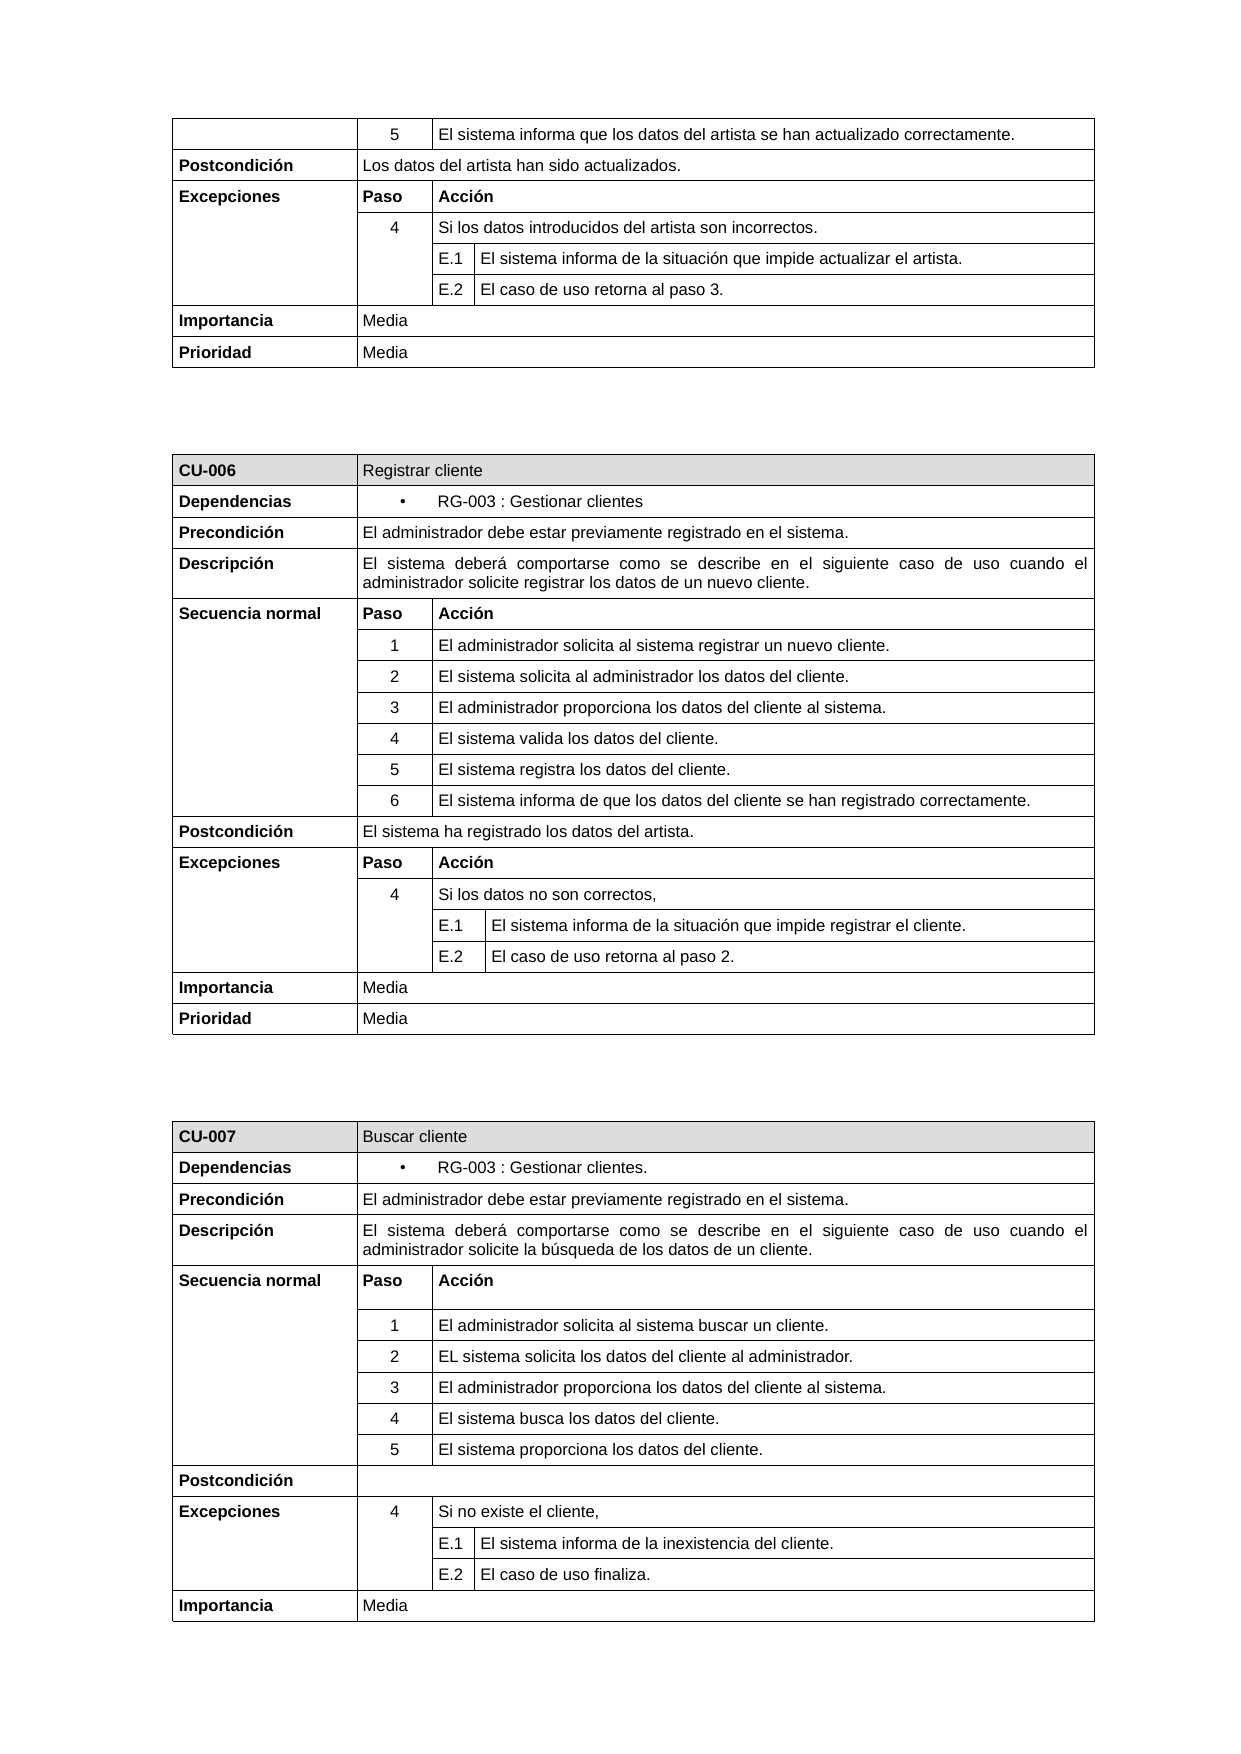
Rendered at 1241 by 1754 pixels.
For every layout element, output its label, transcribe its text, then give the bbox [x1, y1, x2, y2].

table_header Registrar cliente [358, 455, 1094, 485]
table_cell Importancia [173, 1591, 357, 1621]
table_header CU-007 [173, 1122, 357, 1152]
table_cell Media [358, 337, 1094, 367]
table_cell 5 [358, 119, 432, 149]
table_cell El caso de uso finaliza. [475, 1559, 1094, 1589]
table_cell Secuencia normal [173, 599, 357, 816]
table_cell Dependencias [173, 1153, 357, 1183]
table_cell Descripción [173, 1215, 357, 1264]
table_cell E.1 [433, 910, 485, 941]
table_cell Acción [433, 848, 1094, 878]
table_cell Excepciones [173, 1497, 357, 1589]
table_cell El sistema informa de que los datos del cliente se han registrado correctamente. [433, 786, 1094, 816]
table_cell RG-003 : Gestionar clientes [358, 486, 1094, 516]
table_cell Postcondición [173, 817, 357, 847]
table_cell Paso [358, 181, 432, 212]
table_cell 4 [358, 1497, 432, 1589]
table_cell Excepciones [173, 181, 357, 305]
table_cell El sistema deberá comportarse como se describe en el siguiente caso de uso cuando el administrador solicite registrar los datos de un nuevo cliente. [358, 549, 1094, 598]
table_cell Dependencias [173, 486, 357, 516]
table_cell 2 [358, 1341, 432, 1371]
table_cell El administrador proporciona los datos del cliente al sistema. [433, 693, 1094, 722]
table_cell E.2 [433, 942, 485, 972]
table_cell Si no existe el cliente, [433, 1497, 1094, 1527]
table_cell El sistema proporciona los datos del cliente. [433, 1435, 1094, 1465]
table_cell El caso de uso retorna al paso 2. [486, 942, 1094, 972]
table_cell 1 [358, 630, 432, 660]
table_cell E.2 [433, 275, 474, 305]
table_cell Postcondición [173, 150, 357, 180]
table_cell Si los datos no son correctos, [433, 879, 1094, 909]
table_cell El sistema ha registrado los datos del artista. [358, 817, 1094, 847]
table_cell E.1 [433, 244, 474, 274]
table_cell EL sistema solicita los datos del cliente al administrador. [433, 1341, 1094, 1371]
table_cell Acción [433, 599, 1094, 629]
table_cell [358, 1466, 1094, 1496]
table_cell Precondición [173, 518, 357, 548]
table_cell Postcondición [173, 1466, 357, 1496]
table_cell Si los datos introducidos del artista son incorrectos. [433, 213, 1094, 243]
table_cell Secuencia normal [173, 1266, 357, 1465]
table_cell Acción [433, 181, 1094, 212]
table_cell Paso [358, 848, 432, 878]
table_cell Acción [433, 1266, 1094, 1309]
table_cell El sistema busca los datos del cliente. [433, 1404, 1094, 1434]
table_cell El administrador proporciona los datos del cliente al sistema. [433, 1373, 1094, 1403]
table_cell Importancia [173, 973, 357, 1003]
table_cell El sistema informa que los datos del artista se han actualizado correctamente. [433, 119, 1094, 149]
table_cell 5 [358, 1435, 432, 1465]
table_cell Media [358, 1004, 1094, 1034]
table_cell El sistema registra los datos del cliente. [433, 755, 1094, 785]
table_cell El sistema deberá comportarse como se describe en el siguiente caso de uso cuando el administrador solicite la búsqueda de los datos de un cliente. [358, 1215, 1094, 1264]
table_cell 6 [358, 786, 432, 816]
table_cell 4 [358, 213, 432, 305]
table_cell Media [358, 973, 1094, 1003]
table_header Buscar cliente [358, 1122, 1094, 1152]
table_cell 4 [358, 724, 432, 754]
table_cell Excepciones [173, 848, 357, 972]
table_cell El sistema informa de la situación que impide actualizar el artista. [475, 244, 1094, 274]
table_cell 5 [358, 755, 432, 785]
table_cell El sistema informa de la inexistencia del cliente. [475, 1528, 1094, 1558]
table_cell 3 [358, 693, 432, 722]
table_cell Descripción [173, 549, 357, 598]
table_cell Media [358, 306, 1094, 336]
table_cell El sistema informa de la situación que impide registrar el cliente. [486, 910, 1094, 941]
table_cell El administrador solicita al sistema registrar un nuevo cliente. [433, 630, 1094, 660]
table_cell 4 [358, 879, 432, 972]
table_cell El administrador debe estar previamente registrado en el sistema. [358, 518, 1094, 548]
table_cell Paso [358, 599, 432, 629]
table_cell E.1 [433, 1528, 474, 1558]
table_cell Precondición [173, 1184, 357, 1214]
table_cell Prioridad [173, 337, 357, 367]
table_cell 2 [358, 661, 432, 691]
table_cell El administrador solicita al sistema buscar un cliente. [433, 1310, 1094, 1340]
table_cell [173, 119, 357, 149]
table_cell Los datos del artista han sido actualizados. [358, 150, 1094, 180]
table_cell El caso de uso retorna al paso 3. [475, 275, 1094, 305]
table_cell Prioridad [173, 1004, 357, 1034]
table_cell E.2 [433, 1559, 474, 1589]
table_cell El sistema solicita al administrador los datos del cliente. [433, 661, 1094, 691]
table_cell 1 [358, 1310, 432, 1340]
table_cell El administrador debe estar previamente registrado en el sistema. [358, 1184, 1094, 1214]
table_cell El sistema valida los datos del cliente. [433, 724, 1094, 754]
table_cell RG-003 : Gestionar clientes. [358, 1153, 1094, 1183]
table_cell Media [358, 1591, 1094, 1621]
table_cell Paso [358, 1266, 432, 1309]
table_cell Importancia [173, 306, 357, 336]
table_cell 4 [358, 1404, 432, 1434]
table_cell 3 [358, 1373, 432, 1403]
table_header CU-006 [173, 455, 357, 485]
